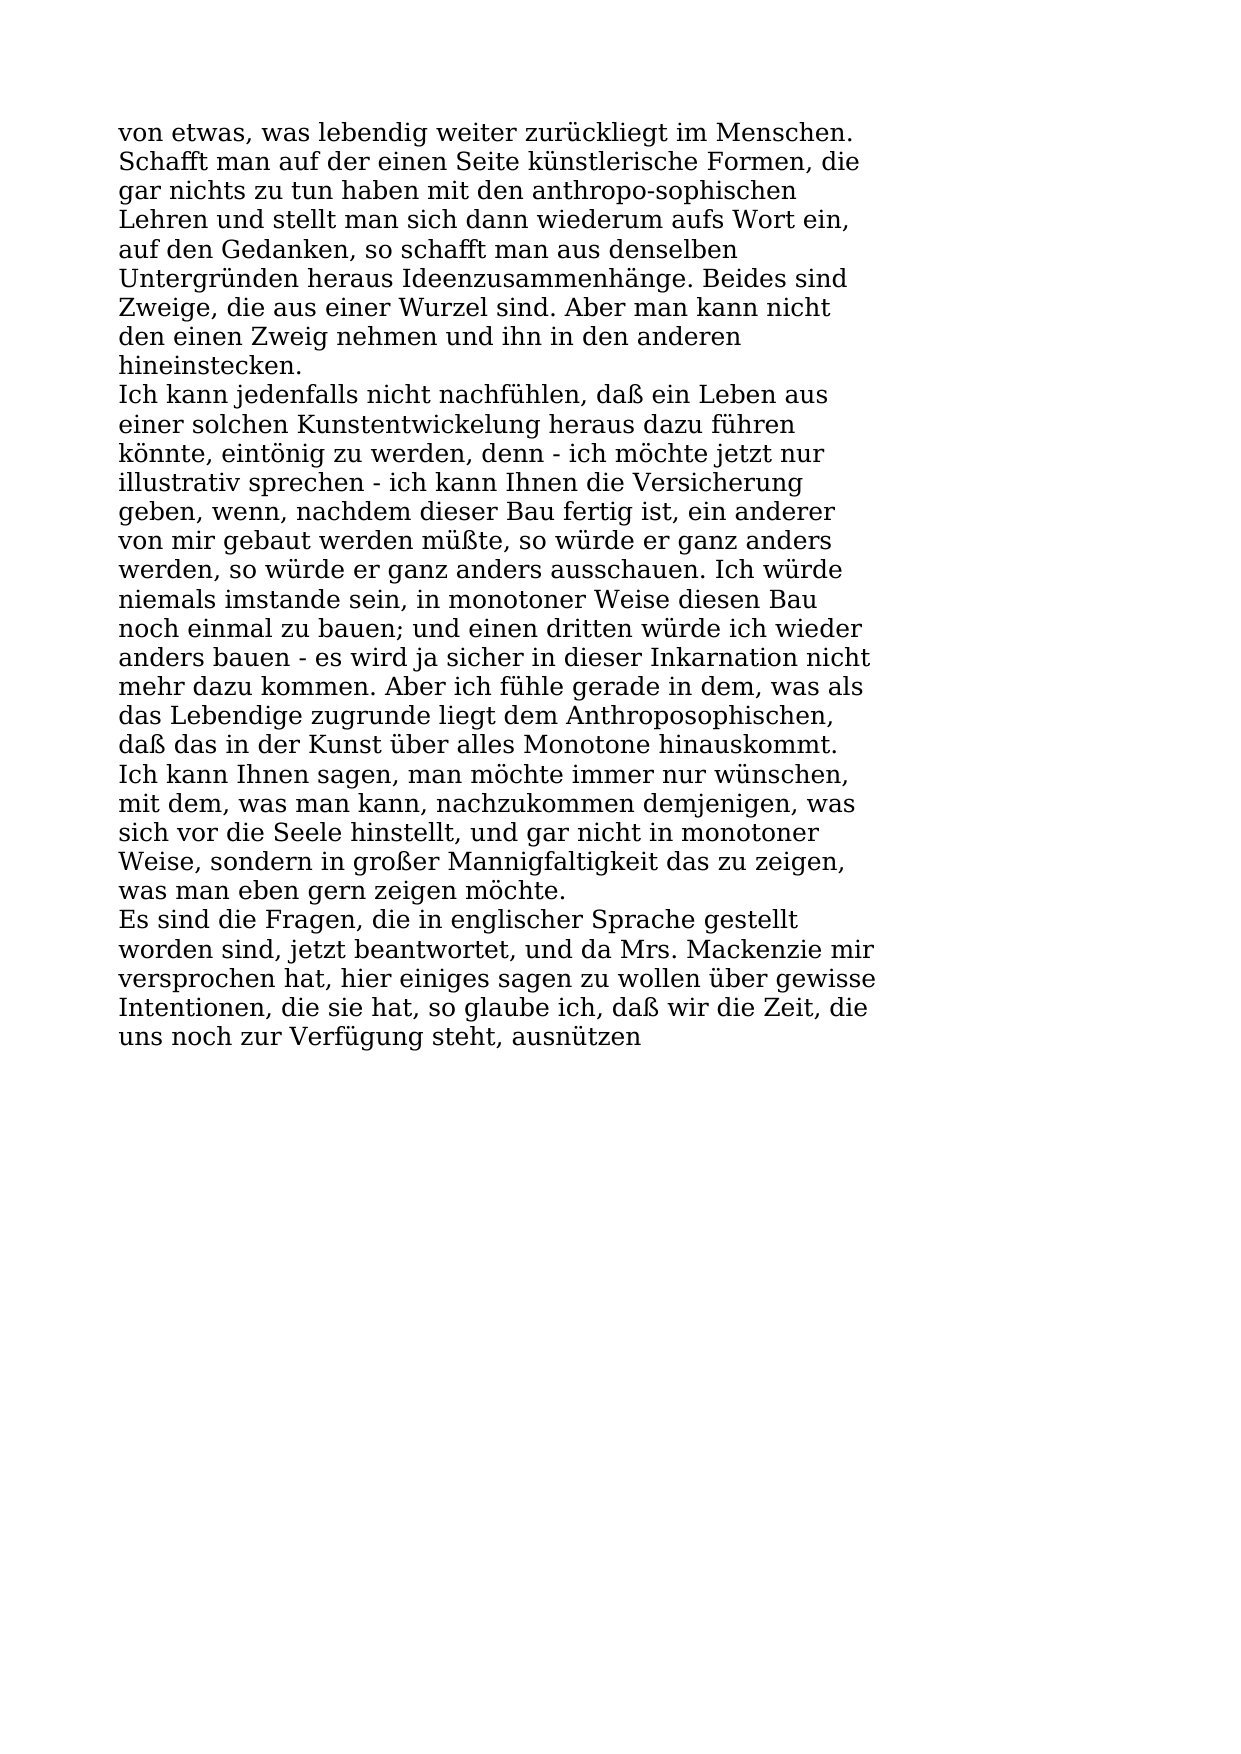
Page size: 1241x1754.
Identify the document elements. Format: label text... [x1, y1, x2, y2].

text mehr dazu kommen. Aber ich fühle gerade in dem, was als [118, 672, 1122, 701]
text versprochen hat, hier einiges sagen zu wollen über gewisse [118, 964, 1122, 993]
text Ich kann Ihnen sagen, man möchte immer nur wünschen, [118, 760, 1122, 789]
text gar nichts zu tun haben mit den anthropo-sophischen [118, 176, 1122, 206]
text auf den Gedanken, so schafft man aus denselben [118, 235, 1122, 264]
text anders bauen - es wird ja sicher in dieser Inkarnation nicht [118, 643, 1122, 672]
text mit dem, was man kann, nachzukommen demjenigen, was [118, 789, 1122, 818]
text Zweige, die aus einer Wurzel sind. Aber man kann nicht [118, 293, 1122, 322]
text Weise, sondern in großer Mannigfaltigkeit das zu zeigen, [118, 847, 1122, 876]
text könnte, eintönig zu werden, denn - ich möchte jetzt nur [118, 439, 1122, 468]
text von mir gebaut werden müßte, so würde er ganz anders [118, 526, 1122, 556]
text geben, wenn, nachdem dieser Bau fertig ist, ein anderer [118, 497, 1122, 526]
text niemals imstande sein, in monotoner Weise diesen Bau [118, 585, 1122, 614]
text Untergründen heraus Ideenzusammenhänge. Beides sind [118, 264, 1122, 293]
text noch einmal zu bauen; und einen dritten würde ich wieder [118, 614, 1122, 643]
text daß das in der Kunst über alles Monotone hinauskommt. [118, 731, 1122, 760]
text was man eben gern zeigen möchte. [118, 876, 1122, 906]
text sich vor die Seele hinstellt, und gar nicht in monotoner [118, 818, 1122, 847]
text einer solchen Kunstentwickelung heraus dazu führen [118, 410, 1122, 439]
text worden sind, jetzt beantwortet, und da Mrs. Mackenzie mir [118, 935, 1122, 964]
text illustrativ sprechen - ich kann Ihnen die Versicherung [118, 468, 1122, 497]
text werden, so würde er ganz anders ausschauen. Ich würde [118, 556, 1122, 585]
text von etwas, was lebendig weiter zurückliegt im Menschen. [118, 118, 1122, 147]
text Intentionen, die sie hat, so glaube ich, daß wir die Zeit, die [118, 993, 1122, 1022]
text Schafft man auf der einen Seite künstlerische Formen, die [118, 147, 1122, 176]
text Es sind die Fragen, die in englischer Sprache gestellt [118, 906, 1122, 935]
text das Lebendige zugrunde liegt dem Anthroposophischen, [118, 701, 1122, 731]
text Lehren und stellt man sich dann wiederum aufs Wort ein, [118, 206, 1122, 235]
text uns noch zur Verfügung steht, ausnützen [118, 1022, 1122, 1051]
text hineinstecken. [118, 351, 1122, 381]
text den einen Zweig nehmen und ihn in den anderen [118, 322, 1122, 351]
text Ich kann jedenfalls nicht nachfühlen, daß ein Leben aus [118, 381, 1122, 410]
